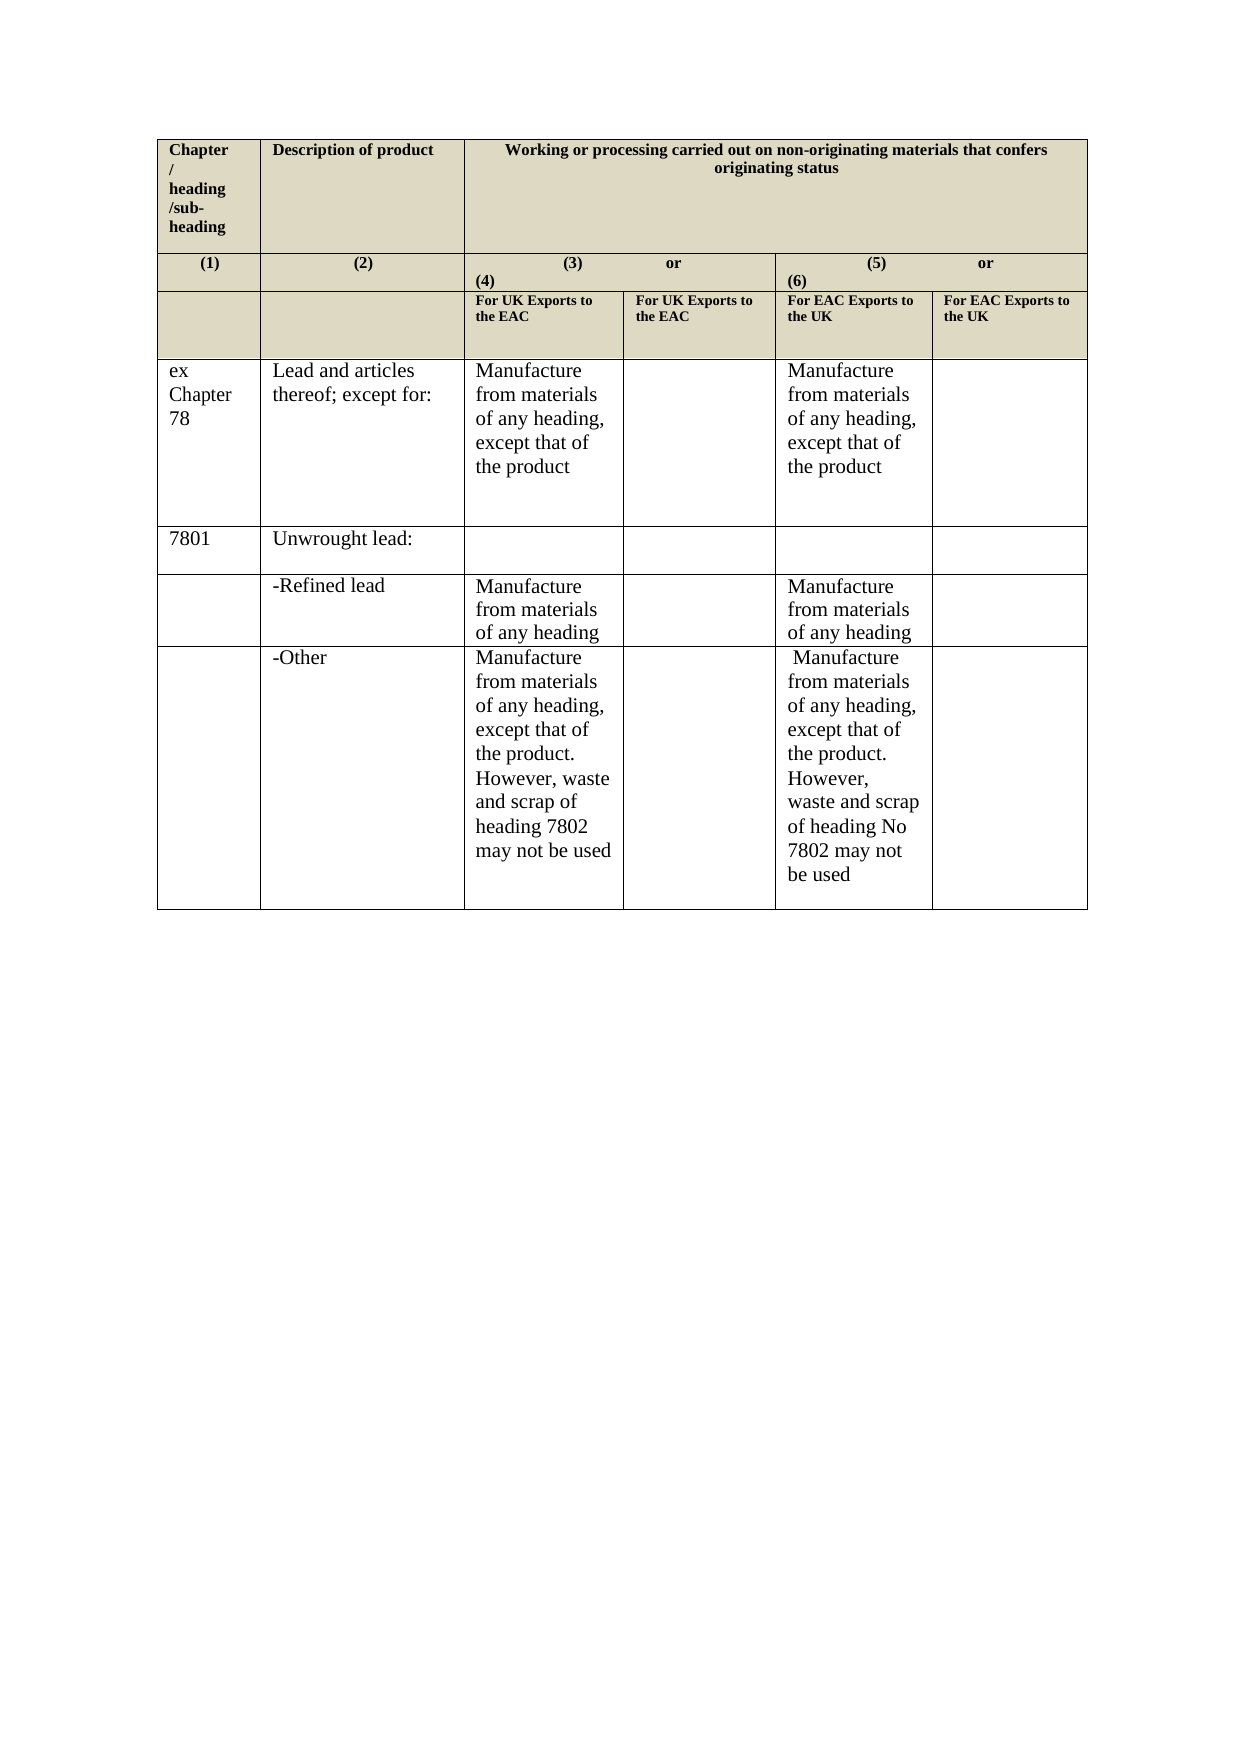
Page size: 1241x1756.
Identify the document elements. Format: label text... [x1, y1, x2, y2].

table_cell [933, 575, 1087, 646]
table_cell [624, 527, 775, 574]
table_cell [933, 647, 1087, 909]
table_cell (2) [261, 254, 464, 291]
table_cell Manufacture from materials of any heading, except that of the product [776, 360, 932, 526]
table_cell Unwrought lead: [261, 527, 464, 574]
table_cell [465, 527, 623, 574]
table_cell Manufacture from materials of any heading, except that of the product [465, 360, 623, 526]
table_cell -Refined lead [261, 575, 464, 646]
table_cell Lead and articles thereof; except for: [261, 360, 464, 526]
table_cell [933, 360, 1087, 526]
table_cell [158, 292, 260, 358]
table_cell [261, 292, 464, 358]
table_cell [158, 575, 260, 646]
table_cell -Other [261, 647, 464, 909]
table_header Description of product [261, 140, 464, 253]
table_header Chapter/heading/sub-heading [158, 140, 260, 253]
table_cell Manufacture from materials of any heading [776, 575, 932, 646]
table_cell Manufacture from materials of any heading, except that of the product. However, waste and scrap of heading 7802 may not be used [465, 647, 623, 909]
table_cell For EAC Exports to the UK [933, 292, 1087, 358]
table_cell [624, 575, 775, 646]
table_cell [624, 360, 775, 526]
table_cell For UK Exports to the EAC [465, 292, 623, 358]
table_cell (1) [158, 254, 260, 291]
table_cell Manufacture from materials of any heading [465, 575, 623, 646]
table_cell [624, 647, 775, 909]
table_header Working or processing carried out on non-originating materials that confers originating status [465, 140, 1087, 253]
table_cell (5) or (6) [776, 254, 1087, 291]
table_cell Manufacture from materials of any heading, except that of the product. However, waste and scrap of heading No 7802 may not be used [776, 647, 932, 909]
table_cell [776, 527, 932, 574]
table_cell For UK Exports to the EAC [624, 292, 775, 358]
table_cell [933, 527, 1087, 574]
table_cell [158, 647, 260, 909]
table_cell For EAC Exports to the UK [776, 292, 932, 358]
table_cell ex Chapter 78 [158, 360, 260, 526]
table_cell (3) or (4) [465, 254, 775, 291]
table_cell 7801 [158, 527, 260, 574]
